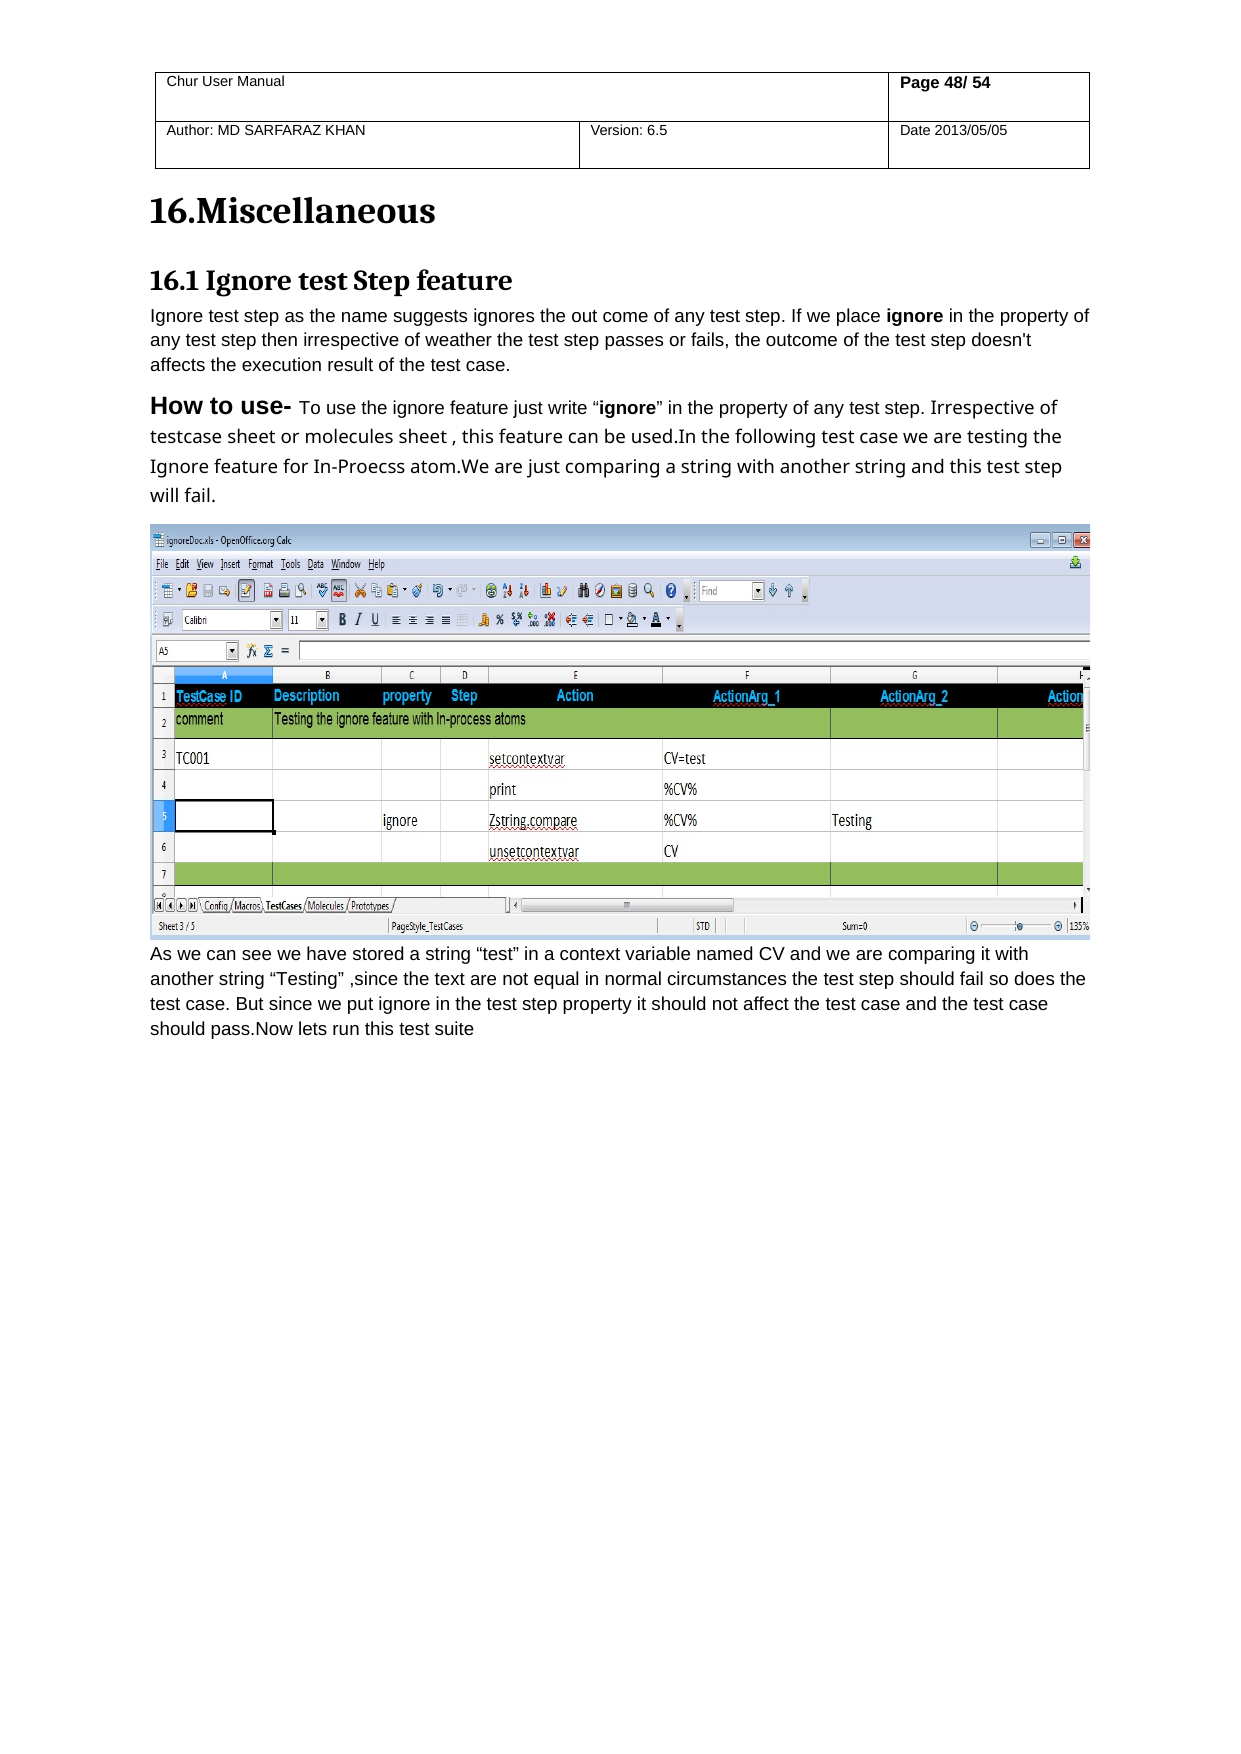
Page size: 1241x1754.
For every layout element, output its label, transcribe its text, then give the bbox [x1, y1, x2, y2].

text As we can see we have stored a string “test” in a context variable named CV and we are comparing it with another string “Testing” ,since the text are not equal in normal circumstances the test step should fail so does the test case. But since we put ignore in the test step property it should not affect the test case and the test case should pass.Now lets run this test suite [150, 940, 1090, 1039]
text How to use- To use the ignore feature just write “ignore” in the property of any test step. Irrespective of testcase sheet or molecules sheet , this feature can be used.In the following test case we are testing the Ignore feature for In-Proecss atom.We are just comparing a string with another string and this test step will fail. [150, 391, 1090, 508]
text Ignore test step as the name suggests ignores the out come of any test step. If we place ignore in the property of any test step then irrespective of weather the test step passes or fails, the outcome of the test step doesn't affects the execution result of the test case. [150, 304, 1090, 376]
subtitle 16.1 Ignore test Step feature [150, 264, 1090, 298]
subtitle 16.Miscellaneous [150, 190, 1090, 233]
picture [150, 524, 1091, 940]
